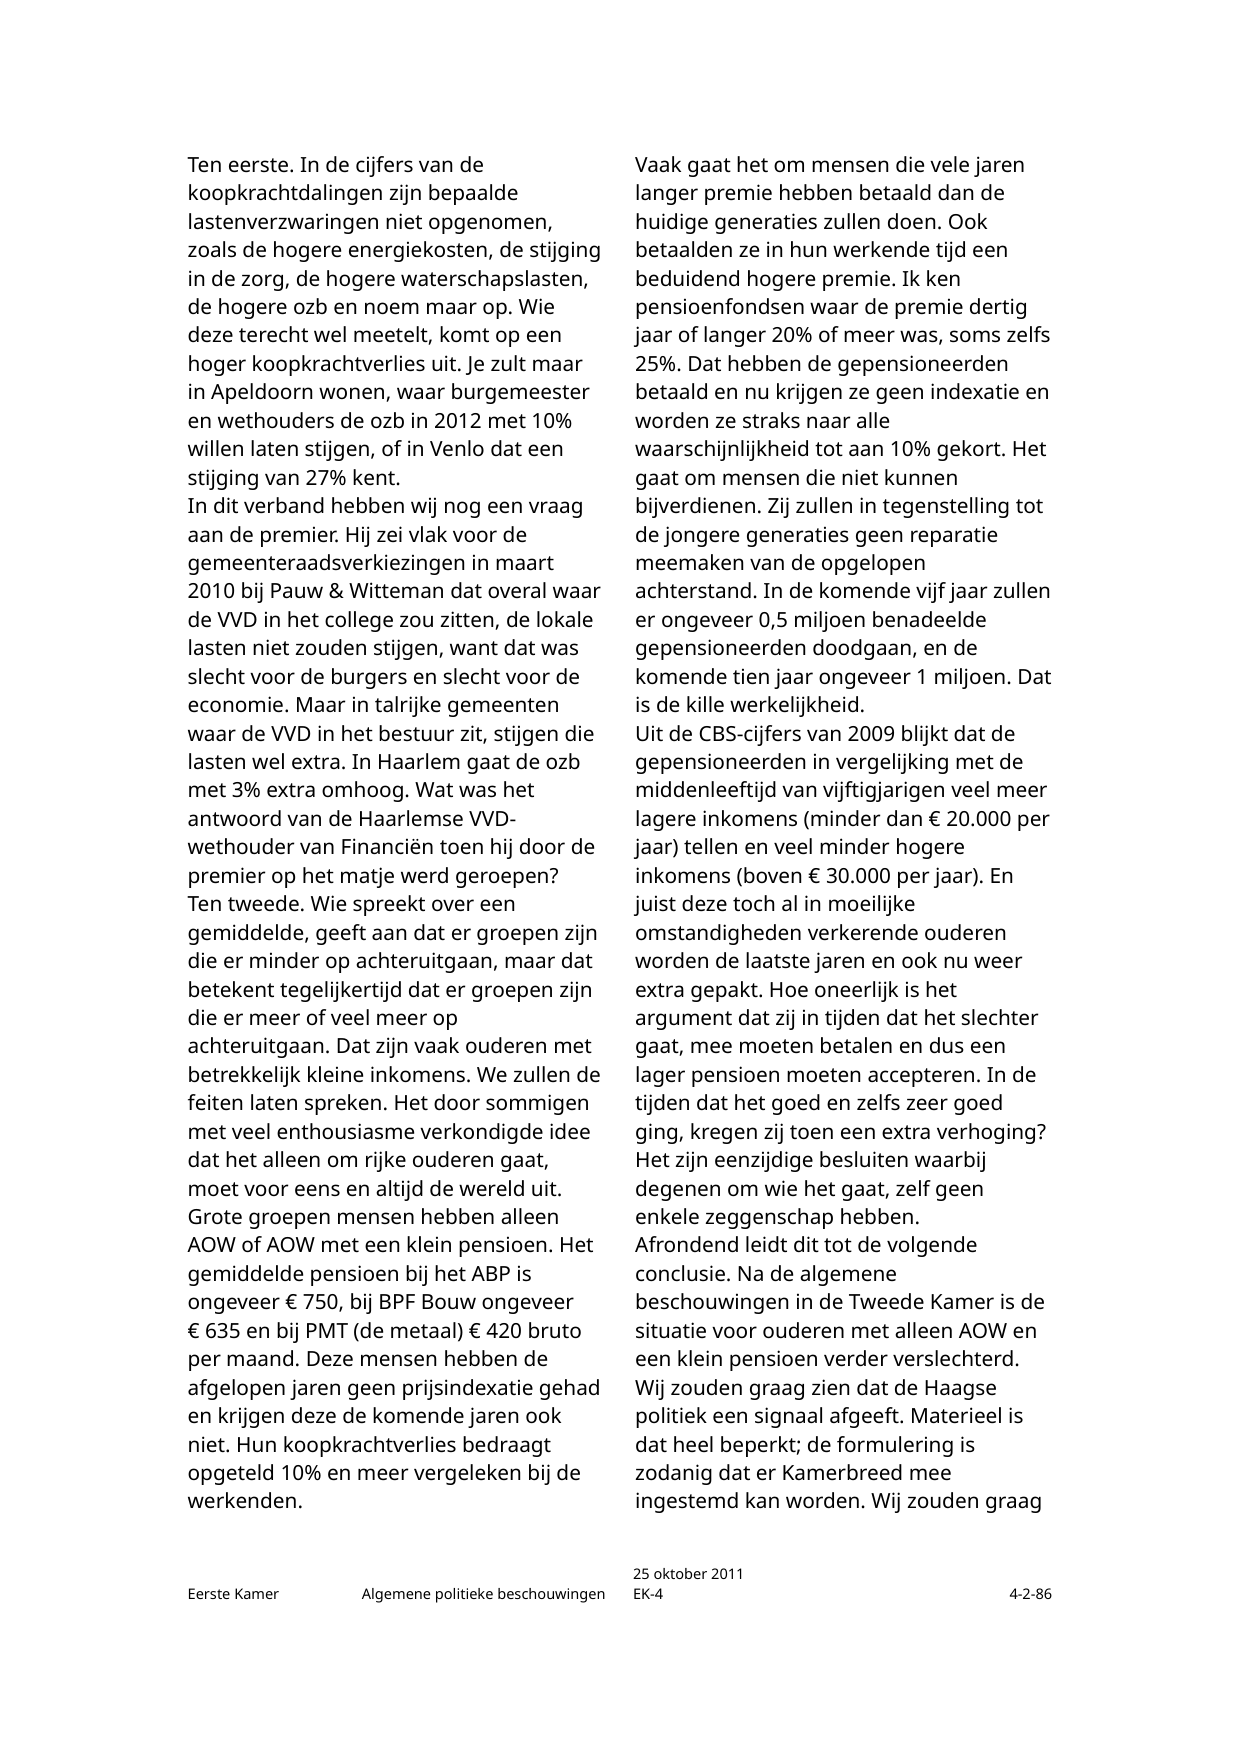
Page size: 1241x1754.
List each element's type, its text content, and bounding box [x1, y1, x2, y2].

text Ten eerste. In de cijfers van de koopkrachtdalingen zijn bepaalde lastenverzwaringen niet opgenomen, zoals de hogere energiekosten, de stijging in de zorg, de hogere waterschapslasten, de hogere ozb en noem maar op. Wie deze terecht wel meetelt, komt op een hoger koopkrachtverlies uit. Je zult maar in Apeldoorn wonen, waar burgemeester en wethouders de ozb in 2012 met 10% willen laten stijgen, of in Venlo dat een stijging van 27% kent. [187, 150, 605, 491]
text Ten tweede. Wie spreekt over een gemiddelde, geeft aan dat er groepen zijn die er minder op achteruitgaan, maar dat betekent tegelijkertijd dat er groepen zijn die er meer of veel meer op achteruitgaan. Dat zijn vaak ouderen met betrekkelijk kleine inkomens. We zullen de feiten laten spreken. Het door sommigen met veel enthousiasme verkondigde idee dat het alleen om rijke ouderen gaat, moet voor eens en altijd de wereld uit. Grote groepen mensen hebben alleen AOW of AOW met een klein pensioen. Het gemiddelde pensioen bij het ABP is ongeveer € 750, bij BPF Bouw ongeveer € 635 en bij PMT (de metaal) € 420 bruto per maand. Deze mensen hebben de afgelopen jaren geen prijsindexatie gehad en krijgen deze de komende jaren ook niet. Hun koopkrachtverlies bedraagt opgeteld 10% en meer vergeleken bij de werkenden. [187, 889, 605, 1515]
text In dit verband hebben wij nog een vraag aan de premier. Hij zei vlak voor de gemeenteraadsverkiezingen in maart 2010 bij Pauw & Witteman dat overal waar de VVD in het college zou zitten, de lokale lasten niet zouden stijgen, want dat was slecht voor de burgers en slecht voor de economie. Maar in talrijke gemeenten waar de VVD in het bestuur zit, stijgen die lasten wel extra. In Haarlem gaat de ozb met 3% extra omhoog. Wat was het antwoord van de Haarlemse VVD-wethouder van Financiën toen hij door de premier op het matje werd geroepen? [187, 491, 605, 889]
text Vaak gaat het om mensen die vele jaren langer premie hebben betaald dan de huidige generaties zullen doen. Ook betaalden ze in hun werkende tijd een beduidend hogere premie. Ik ken pensioenfondsen waar de premie dertig jaar of langer 20% of meer was, soms zelfs 25%. Dat hebben de gepensioneerden betaald en nu krijgen ze geen indexatie en worden ze straks naar alle waarschijnlijkheid tot aan 10% gekort. Het gaat om mensen die niet kunnen bijverdienen. Zij zullen in tegenstelling tot de jongere generaties geen reparatie meemaken van de opgelopen achterstand. In de komende vijf jaar zullen er ongeveer 0,5 miljoen benadeelde gepensioneerden doodgaan, en de komende tien jaar ongeveer 1 miljoen. Dat is de kille werkelijkheid. [635, 150, 1053, 719]
text Afrondend leidt dit tot de volgende conclusie. Na de algemene beschouwingen in de Tweede Kamer is de situatie voor ouderen met alleen AOW en een klein pensioen verder verslechterd. Wij zouden graag zien dat de Haagse politiek een signaal afgeeft. Materieel is dat heel beperkt; de formulering is zodanig dat er Kamerbreed mee ingestemd kan worden. Wij zouden graag [635, 1231, 1053, 1515]
text Uit de CBS-cijfers van 2009 blijkt dat de gepensioneerden in vergelijking met de middenleeftijd van vijftigjarigen veel meer lagere inkomens (minder dan € 20.000 per jaar) tellen en veel minder hogere inkomens (boven € 30.000 per jaar). En juist deze toch al in moeilijke omstandigheden verkerende ouderen worden de laatste jaren en ook nu weer extra gepakt. Hoe oneerlijk is het argument dat zij in tijden dat het slechter gaat, mee moeten betalen en dus een lager pensioen moeten accepteren. In de tijden dat het goed en zelfs zeer goed ging, kregen zij toen een extra verhoging? Het zijn eenzijdige besluiten waarbij degenen om wie het gaat, zelf geen enkele zeggenschap hebben. [635, 719, 1053, 1231]
